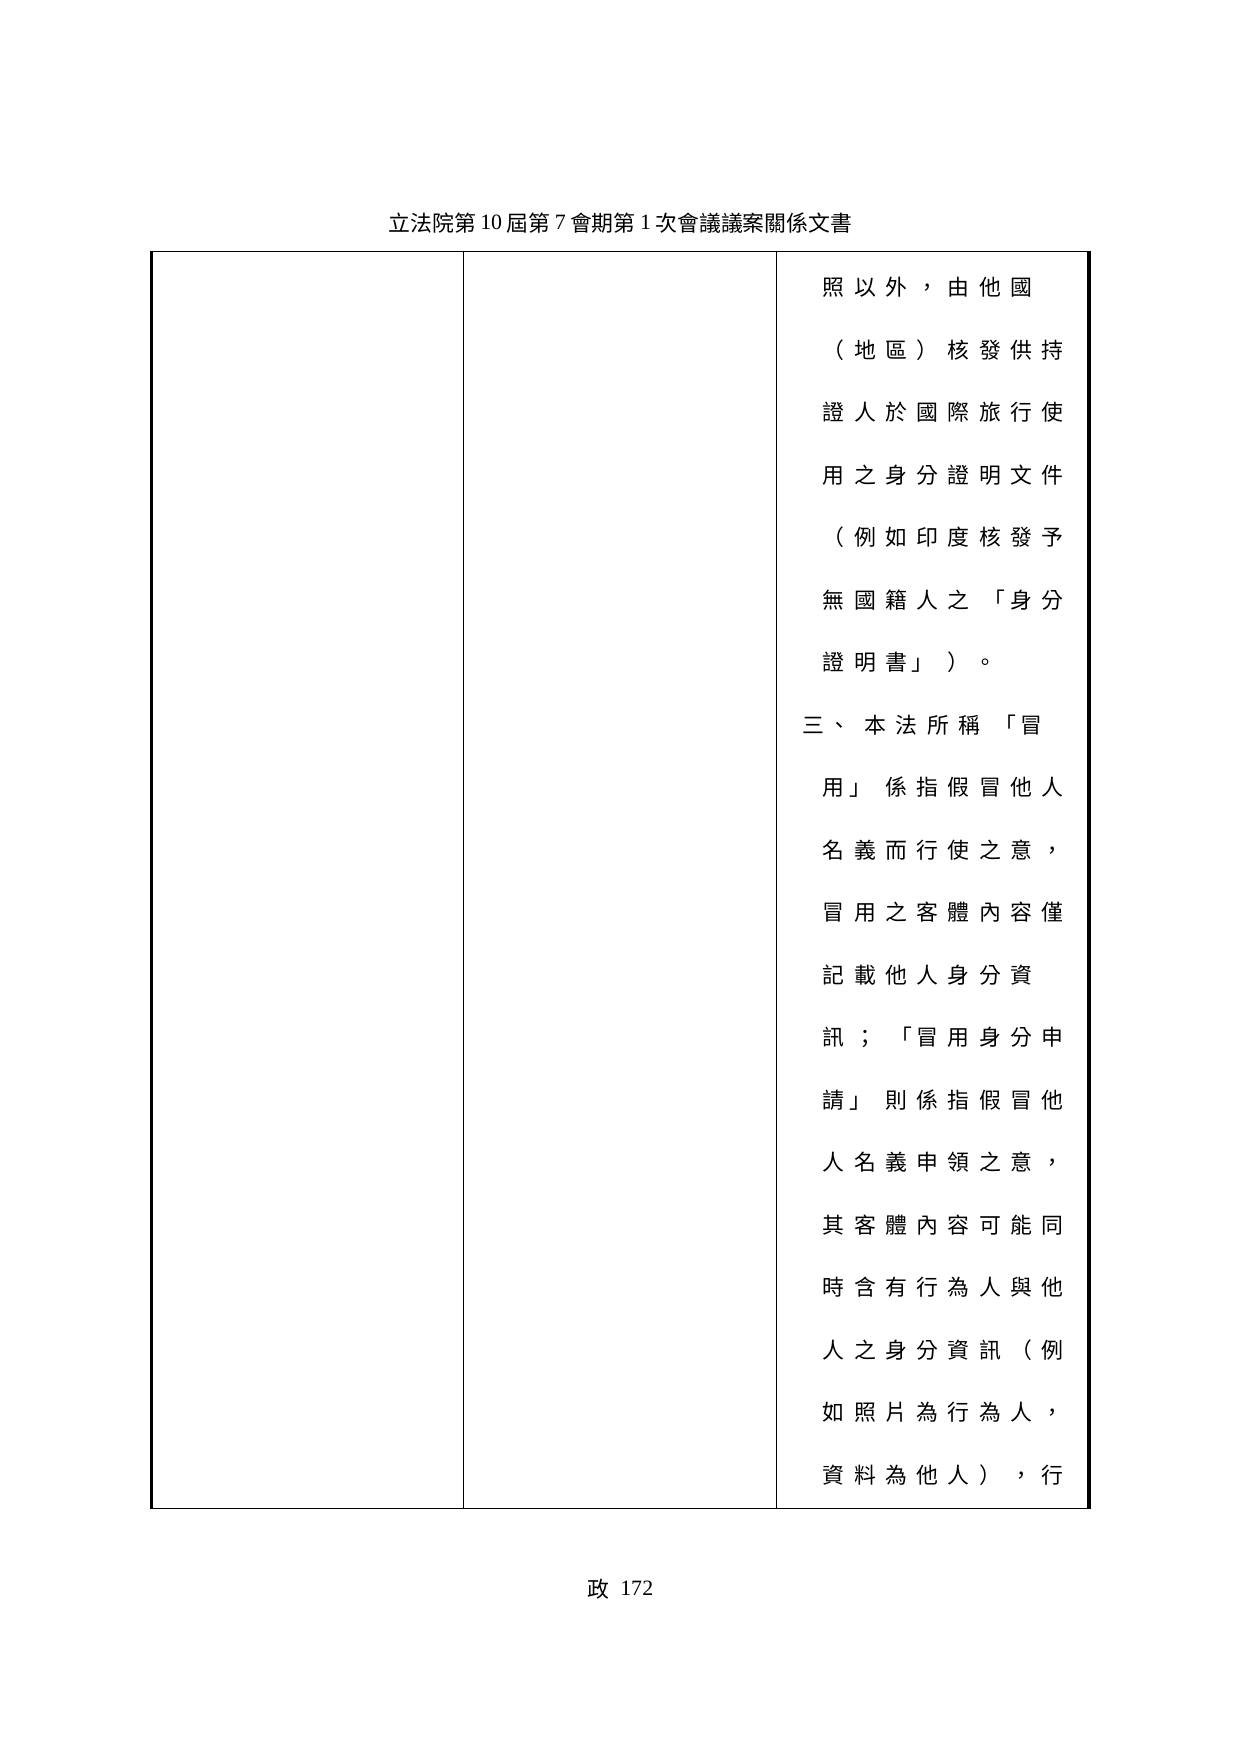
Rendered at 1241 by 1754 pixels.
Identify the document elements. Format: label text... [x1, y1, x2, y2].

table_cell 照以外，由他國（地區）核發供持證人於國際旅行使用之身分證明文件（例如印度核發予無國籍人之「身分證明書」）。 三、本法所稱「冒用」係指假冒他人名義而行使之意，冒用之客體內容僅記載他人身分資訊；「冒用身分申請」則係指假冒他人名義申領之意，其客體內容可能同時含有行為人與他人之身分資訊（例如照片為行為人，資料為他人），行 [777, 252, 1087, 1508]
table_cell [464, 252, 776, 1508]
table_cell [153, 252, 463, 1508]
